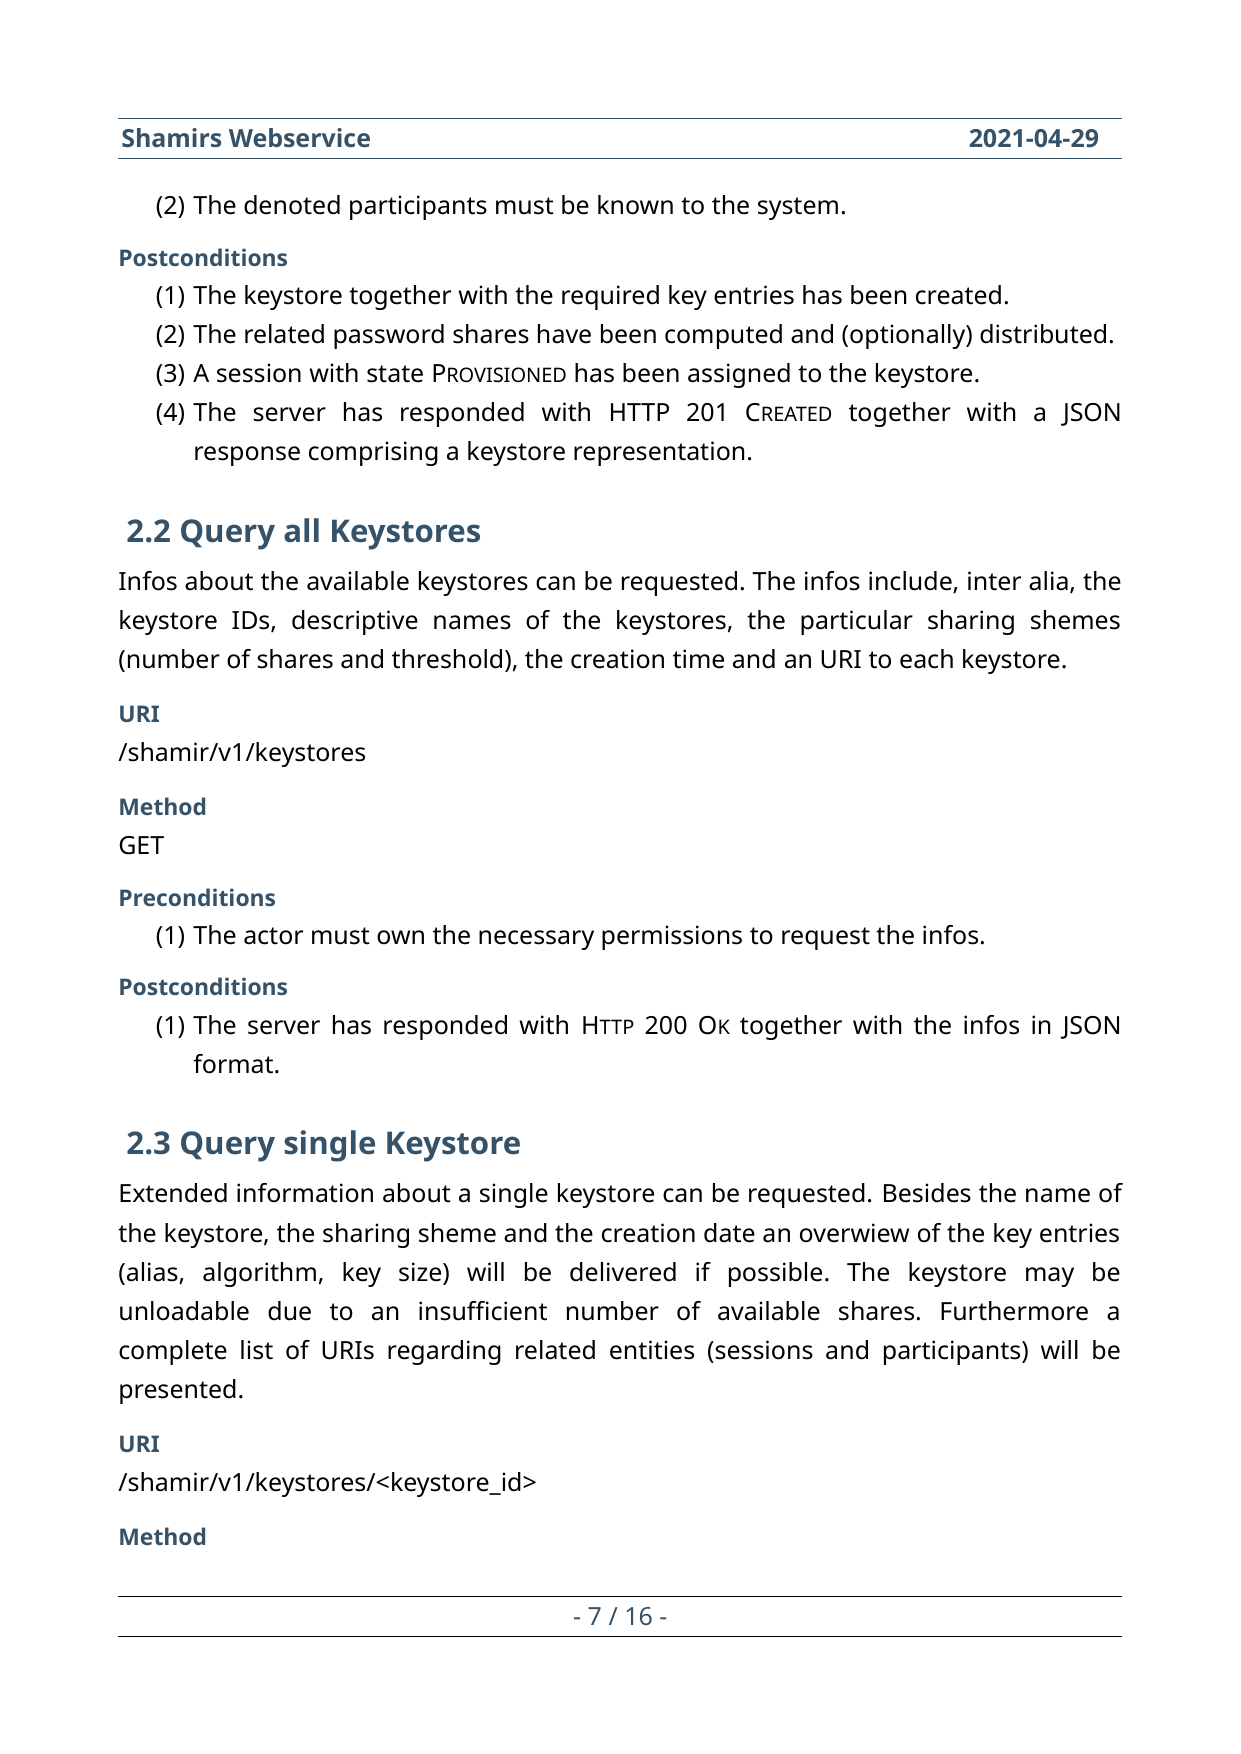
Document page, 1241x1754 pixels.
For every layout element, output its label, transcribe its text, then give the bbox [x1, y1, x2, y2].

list The related password shares have been computed and (optionally) distributed. [156, 317, 1122, 351]
text Infos about the available keystores can be requested. The infos include, inter alia, the keystore IDs, descriptive names of the keystores, the particular sharing shemes (number of shares and threshold), the creation time and an URI to each keystore. [118, 564, 1122, 676]
list The actor must own the necessary permissions to request the infos. [156, 918, 1122, 952]
list The keystore together with the required key entries has been created. [156, 277, 1122, 311]
text URI [118, 1426, 1122, 1460]
subtitle Query all Keystores [118, 509, 1122, 551]
text /shamir/v1/keystores [118, 735, 1122, 769]
list The server has responded with Http 200 Ok together with the infos in JSON format. [156, 1007, 1122, 1081]
text /shamir/v1/keystores/<keystore_id> [118, 1465, 1122, 1499]
text Preconditions [118, 882, 1122, 913]
text Method [118, 789, 1122, 823]
text Extended information about a single keystore can be requested. Besides the name of the keystore, the sharing sheme and the creation date an overwiew of the key entries (alias, algorithm, key size) will be delivered if possible. The keystore may be unloadable due to an insufficient number of available shares. Furthermore a complete list of URIs regarding related entities (sessions and participants) will be presented. [118, 1176, 1122, 1406]
list The denoted participants must be known to the system. [156, 188, 1122, 222]
text Postconditions [118, 241, 1122, 273]
list A session with state Provisioned has been assigned to the keystore. [156, 356, 1122, 390]
text GET [118, 828, 1122, 862]
subtitle Query single Keystore [118, 1121, 1122, 1164]
text URI [118, 696, 1122, 730]
list The server has responded with HTTP 201 Created together with a JSON response comprising a keystore representation. [156, 395, 1122, 468]
text Postconditions [118, 971, 1122, 1003]
text Method [118, 1519, 1122, 1553]
